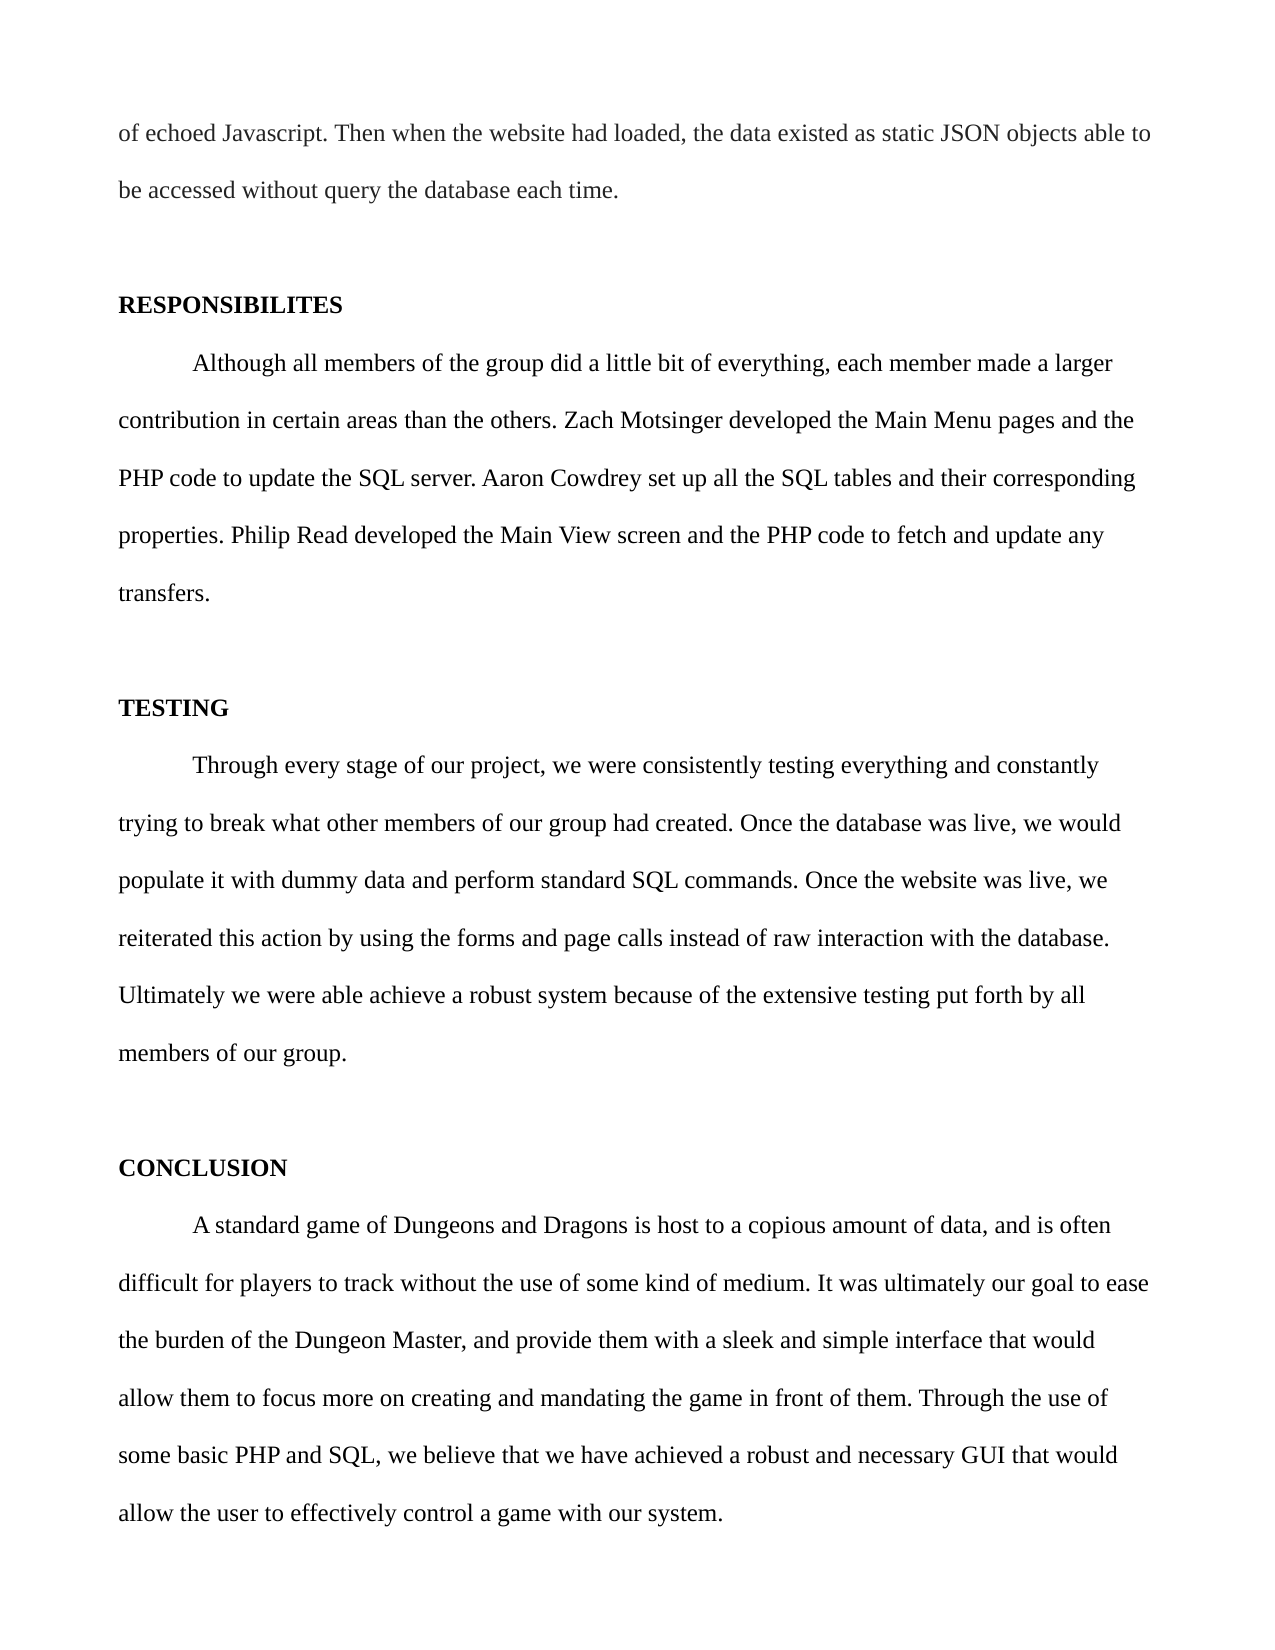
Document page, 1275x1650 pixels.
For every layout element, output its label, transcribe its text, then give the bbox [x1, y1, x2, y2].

text CONCLUSION [118, 1153, 1157, 1182]
text RESPONSIBILITES [118, 291, 1157, 319]
text Although all members of the group did a little bit of everything, each member made a larger contribution in certain areas than the others. Zach Motsinger developed the Main Menu pages and the PHP code to update the SQL server. Aaron Cowdrey set up all the SQL tables and their corresponding properties. Philip Read developed the Main View screen and the PHP code to fetch and update any transfers. [118, 348, 1157, 607]
text Through every stage of our project, we were consistently testing everything and constantly trying to break what other members of our group had created. Once the database was live, we would populate it with dummy data and perform standard SQL commands. Once the website was live, we reiterated this action by using the forms and page calls instead of raw interaction with the database. Ultimately we were able achieve a robust system because of the extensive testing put forth by all members of our group. [118, 751, 1157, 1067]
text A standard game of Dungeons and Dragons is host to a copious amount of data, and is often difficult for players to track without the use of some kind of medium. It was ultimately our goal to ease the burden of the Dungeon Master, and provide them with a sleek and simple interface that would allow them to focus more on creating and mandating the game in front of them. Through the use of some basic PHP and SQL, we believe that we have achieved a robust and necessary GUI that would allow the user to effectively control a game with our system. [118, 1211, 1157, 1527]
text of echoed Javascript. Then when the website had loaded, the data existed as static JSON objects able to be accessed without query the database each time. [118, 118, 1157, 204]
text TESTING [118, 693, 1157, 722]
